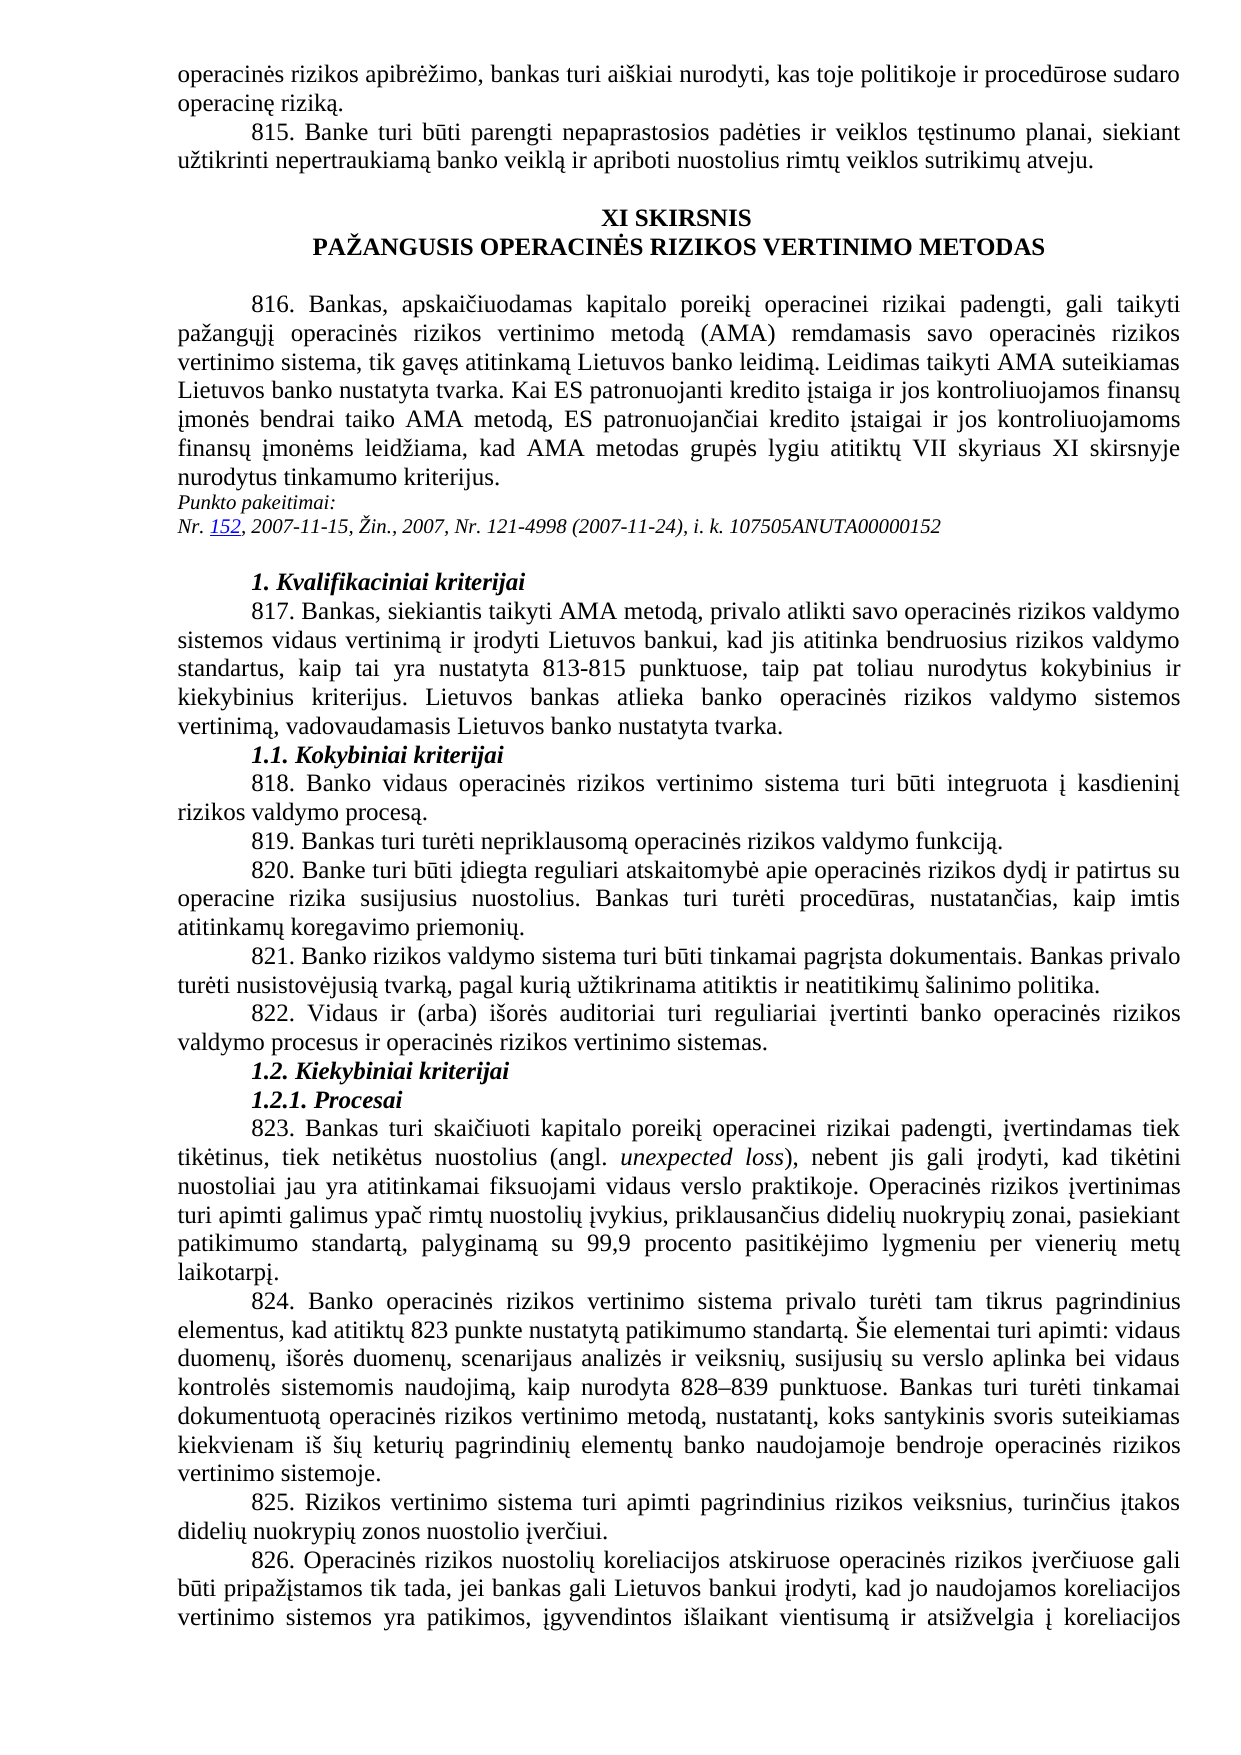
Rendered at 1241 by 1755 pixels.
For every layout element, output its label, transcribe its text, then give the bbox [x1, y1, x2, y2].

text 821. Banko rizikos valdymo sistema turi būti tinkamai pagrįsta dokumentais. Bankas privalo turėti nusistovėjusią tvarką, pagal kurią užtikrinama atitiktis ir neatitikimų šalinimo politika. [177, 941, 1181, 998]
text PAŽANGUSIS OPERACINĖS RIZIKOS VERTINIMO METODAS [177, 232, 1181, 260]
text 1.2. Kiekybiniai kriterijai [177, 1056, 1181, 1085]
text XI SKIRSNIS [177, 203, 1181, 232]
text 1.1. Kokybiniai kriterijai [177, 740, 1181, 768]
text 824. Banko operacinės rizikos vertinimo sistema privalo turėti tam tikrus pagrindinius elementus, kad atitiktų 823 punkte nustatytą patikimumo standartą. Šie elementai turi apimti: vidaus duomenų, išorės duomenų, scenarijaus analizės ir veiksnių, susijusių su verslo aplinka bei vidaus kontrolės sistemomis naudojimą, kaip nurodyta 828–839 punktuose. Bankas turi turėti tinkamai dokumentuotą operacinės rizikos vertinimo metodą, nustatantį, koks santykinis svoris suteikiamas kiekvienam iš šių keturių pagrindinių elementų banko naudojamoje bendroje operacinės rizikos vertinimo sistemoje. [177, 1286, 1181, 1487]
text 816. Bankas, apskaičiuodamas kapitalo poreikį operacinei rizikai padengti, gali taikyti pažangųjį operacinės rizikos vertinimo metodą (AMA) remdamasis savo operacinės rizikos vertinimo sistema, tik gavęs atitinkamą Lietuvos banko leidimą. Leidimas taikyti AMA suteikiamas Lietuvos banko nustatyta tvarka. Kai ES patronuojanti kredito įstaiga ir jos kontroliuojamos finansų įmonės bendrai taiko AMA metodą, ES patronuojančiai kredito įstaigai ir jos kontroliuojamoms finansų įmonėms leidžiama, kad AMA metodas grupės lygiu atitiktų VII skyriaus XI skirsnyje nurodytus tinkamumo kriterijus. [177, 289, 1181, 490]
text 815. Banke turi būti parengti nepaprastosios padėties ir veiklos tęstinumo planai, siekiant užtikrinti nepertraukiamą banko veiklą ir apriboti nuostolius rimtų veiklos sutrikimų atveju. [177, 117, 1181, 174]
text 818. Banko vidaus operacinės rizikos vertinimo sistema turi būti integruota į kasdieninį rizikos valdymo procesą. [177, 768, 1181, 826]
text 817. Bankas, siekiantis taikyti AMA metodą, privalo atlikti savo operacinės rizikos valdymo sistemos vidaus vertinimą ir įrodyti Lietuvos bankui, kad jis atitinka bendruosius rizikos valdymo standartus, kaip tai yra nustatyta 813-815 punktuose, taip pat toliau nurodytus kokybinius ir kiekybinius kriterijus. Lietuvos bankas atlieka banko operacinės rizikos valdymo sistemos vertinimą, vadovaudamasis Lietuvos banko nustatyta tvarka. [177, 596, 1181, 740]
text 819. Bankas turi turėti nepriklausomą operacinės rizikos valdymo funkciją. [177, 826, 1181, 855]
text operacinės rizikos apibrėžimo, bankas turi aiškiai nurodyti, kas toje politikoje ir procedūrose sudaro operacinę riziką. [177, 59, 1181, 117]
text Punkto pakeitimai: [177, 490, 1181, 514]
text 1. Kvalifikaciniai kriterijai [177, 567, 1181, 596]
text 822. Vidaus ir (arba) išorės auditoriai turi reguliariai įvertinti banko operacinės rizikos valdymo procesus ir operacinės rizikos vertinimo sistemas. [177, 998, 1181, 1056]
text 825. Rizikos vertinimo sistema turi apimti pagrindinius rizikos veiksnius, turinčius įtakos didelių nuokrypių zonos nuostolio įverčiui. [177, 1487, 1181, 1545]
text Nr. 152, 2007-11-15, Žin., 2007, Nr. 121-4998 (2007-11-24), i. k. 107505ANUTA00000152 [177, 514, 1181, 538]
text 820. Banke turi būti įdiegta reguliari atskaitomybė apie operacinės rizikos dydį ir patirtus su operacine rizika susijusius nuostolius. Bankas turi turėti procedūras, nustatančias, kaip imtis atitinkamų koregavimo priemonių. [177, 855, 1181, 941]
text 826. Operacinės rizikos nuostolių koreliacijos atskiruose operacinės rizikos įverčiuose gali būti pripažįstamos tik tada, jei bankas gali Lietuvos bankui įrodyti, kad jo naudojamos koreliacijos vertinimo sistemos yra patikimos, įgyvendintos išlaikant vientisumą ir atsižvelgia į koreliacijos [177, 1545, 1181, 1631]
text 1.2.1. Procesai [177, 1085, 1181, 1113]
text 823. Bankas turi skaičiuoti kapitalo poreikį operacinei rizikai padengti, įvertindamas tiek tikėtinus, tiek netikėtus nuostolius (angl. unexpected loss), nebent jis gali įrodyti, kad tikėtini nuostoliai jau yra atitinkamai fiksuojami vidaus verslo praktikoje. Operacinės rizikos įvertinimas turi apimti galimus ypač rimtų nuostolių įvykius, priklausančius didelių nuokrypių zonai, pasiekiant patikimumo standartą, palyginamą su 99,9 procento pasitikėjimo lygmeniu per vienerių metų laikotarpį. [177, 1113, 1181, 1286]
